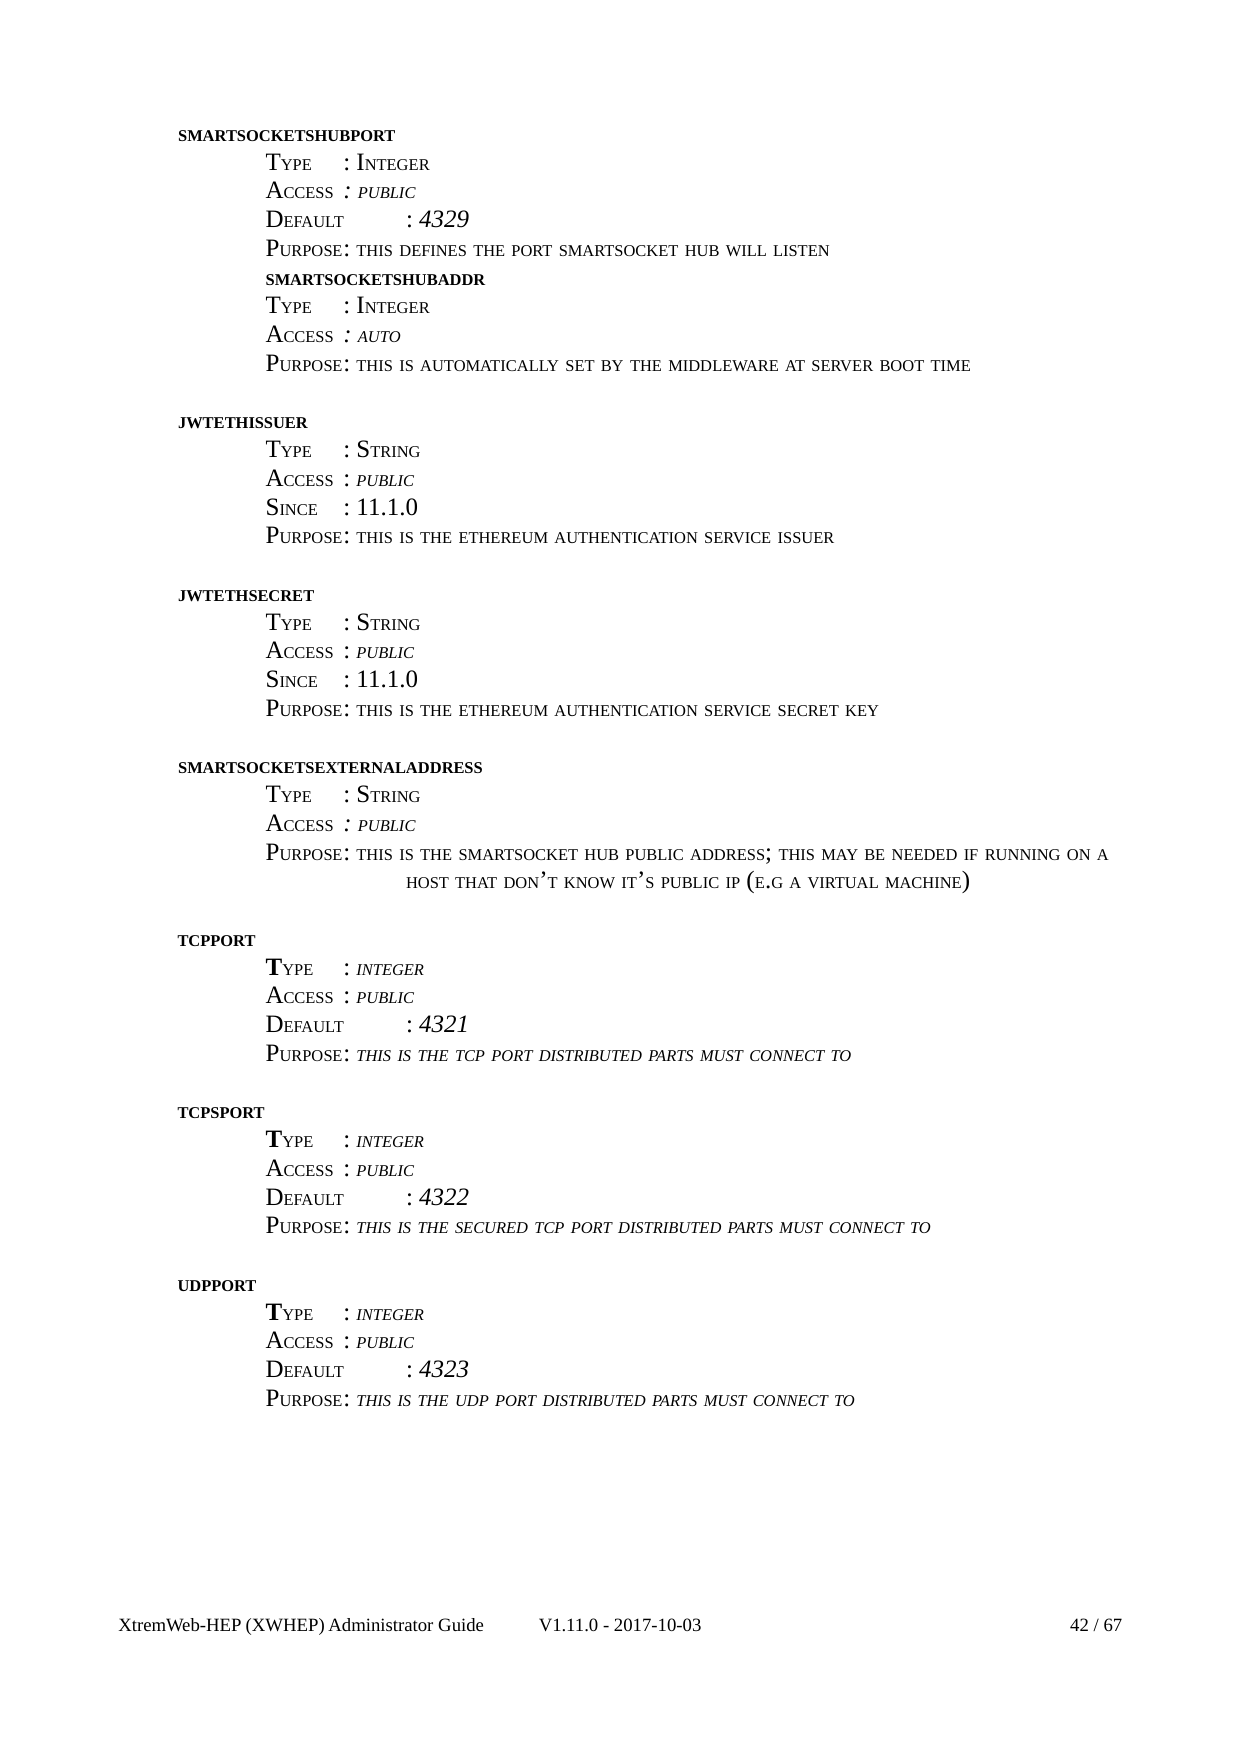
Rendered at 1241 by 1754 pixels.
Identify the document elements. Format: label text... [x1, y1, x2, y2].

text Access : public [265, 463, 1122, 492]
text Access : public [265, 1153, 1122, 1182]
text smartsocketshubport [178, 118, 1122, 147]
text Access : public [265, 981, 1122, 1009]
text Type : Integer [265, 147, 1122, 176]
text Purpose : this is automatically set by the middleware at server boot time [265, 348, 1122, 377]
text Access : public [265, 176, 1122, 204]
text Type : String [265, 434, 1122, 463]
text jwtethsecret [178, 578, 1122, 607]
text Purpose : this is the ethereum authentication service issuer [265, 521, 1122, 549]
text jwtethissuer [178, 406, 1122, 434]
text Access : public [265, 636, 1122, 664]
text Type : integer [265, 1124, 1122, 1153]
text Access : public [265, 1326, 1122, 1354]
text tcpsport [177, 1096, 1122, 1124]
text Access : public [265, 808, 1122, 837]
text Default : 4329 [265, 204, 1122, 233]
text Purpose : this is the udp port distributed parts must connect to [265, 1383, 1122, 1412]
text Type : integer [265, 952, 1122, 981]
text Type : String [265, 607, 1122, 636]
text Since : 11.1.0 [265, 664, 1122, 693]
text Purpose : this is the tcp port distributed parts must connect to [265, 1038, 1122, 1067]
text Since : 11.1.0 [265, 492, 1122, 521]
text tcpport [177, 923, 1122, 952]
text Type : String [265, 779, 1122, 808]
text Type : Integer [265, 291, 1122, 319]
text Default : 4323 [265, 1354, 1122, 1383]
text smartsocketsexternaladdress [178, 751, 1122, 779]
text Type : integer [265, 1297, 1122, 1326]
text Purpose : this defines the port smartsocket hub will listen [265, 233, 1122, 262]
text Default : 4321 [265, 1009, 1122, 1038]
text Purpose : this is the smartsocket hub public address; this may be needed if running on a host that don’t know it’s public ip (e.g a virtual machine) [265, 837, 1122, 894]
text Purpose : this is the secured tcp port distributed parts must connect to [265, 1211, 1122, 1239]
text smartsocketshubaddr [265, 262, 1122, 291]
text Access : auto [265, 319, 1122, 348]
text Default : 4322 [265, 1182, 1122, 1211]
text udpport [177, 1268, 1122, 1297]
text Purpose : this is the ethereum authentication service secret key [265, 693, 1122, 722]
